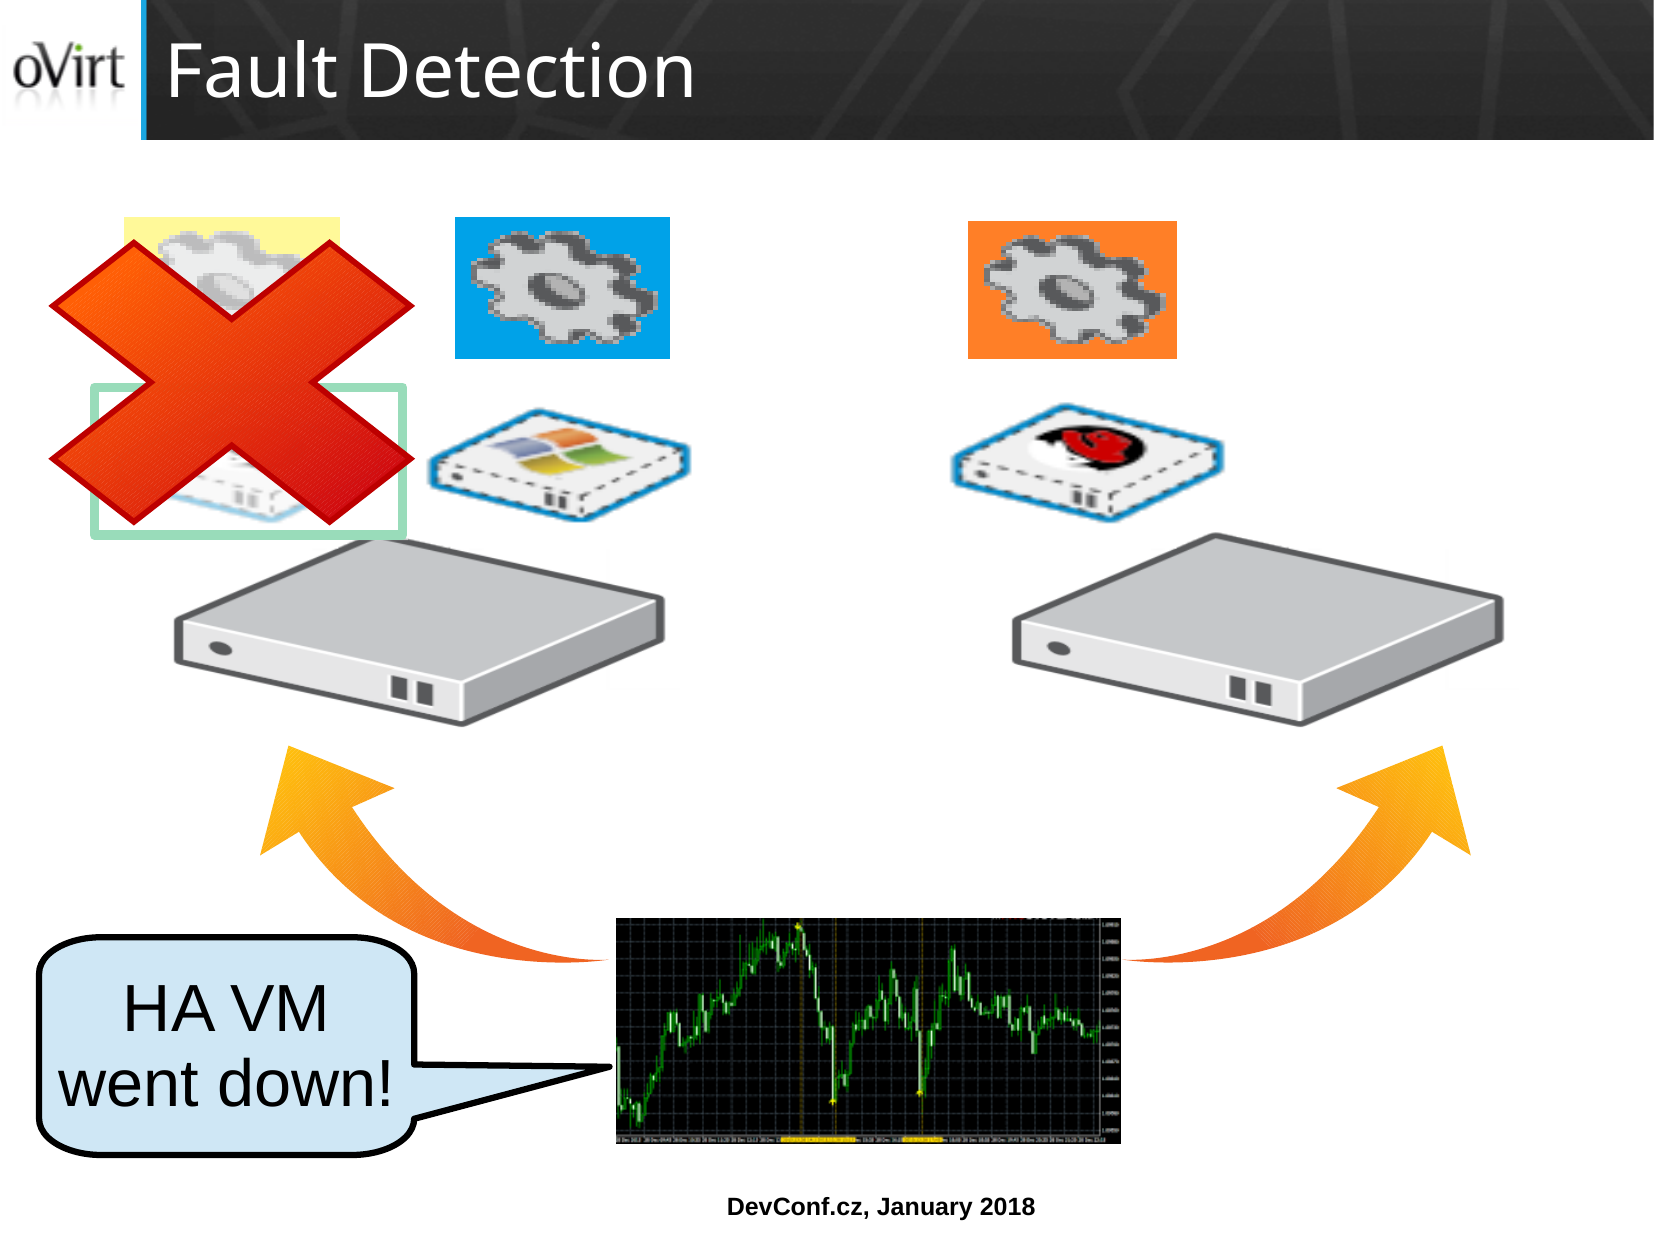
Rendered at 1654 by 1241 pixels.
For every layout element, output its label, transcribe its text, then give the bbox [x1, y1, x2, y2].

picture [968, 221, 1177, 359]
picture [0, 0, 1654, 740]
text_box HA VM went down! [39, 937, 610, 1156]
title Fault Detection [164, 11, 1653, 126]
picture [937, 391, 1564, 740]
picture [616, 742, 1475, 1144]
picture [256, 742, 612, 969]
picture [472, 232, 657, 343]
